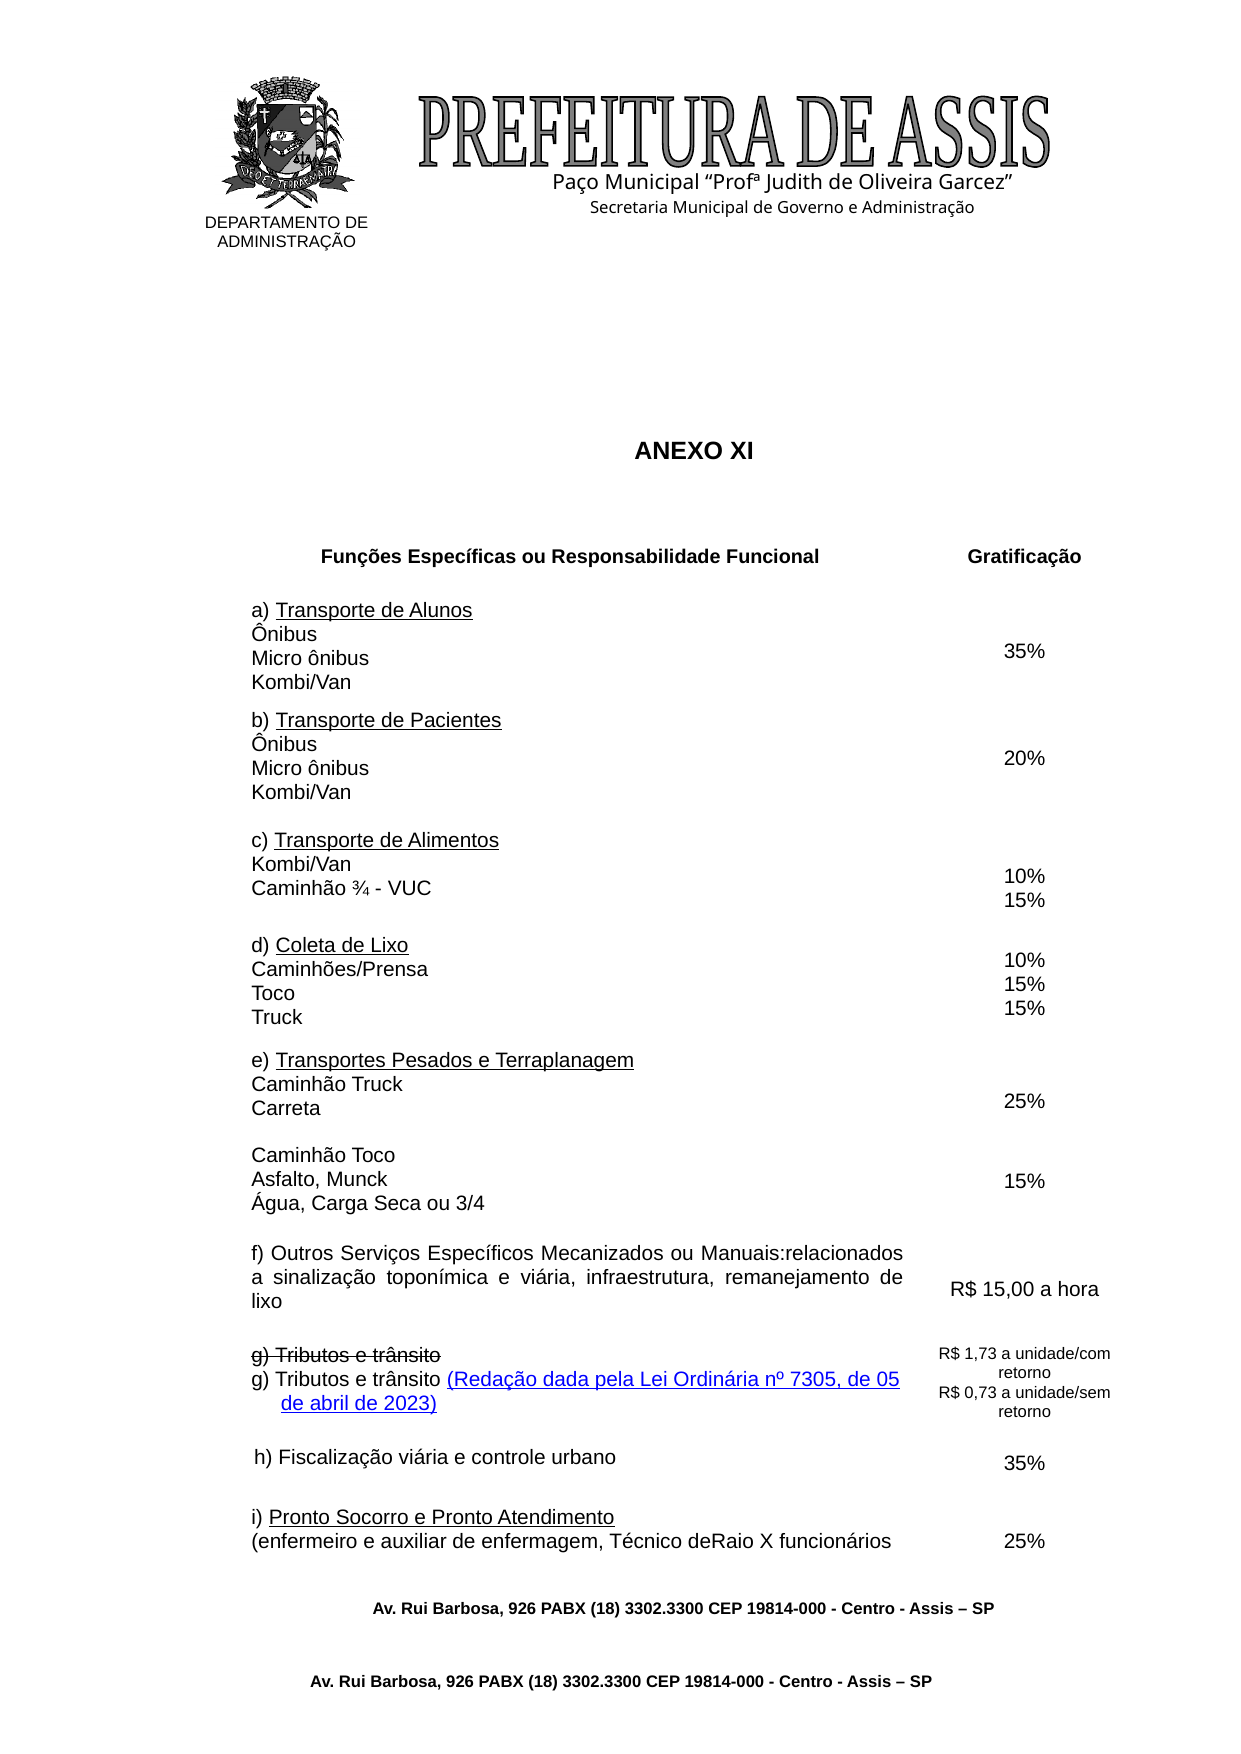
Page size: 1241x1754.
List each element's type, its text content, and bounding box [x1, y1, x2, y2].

table_header Funções Específicas ou Responsabilidade Funcional [225, 522, 915, 591]
table_cell 25% [915, 1481, 1133, 1576]
table_cell d) Coleta de Lixo Caminhões/Prensa Toco Truck [225, 924, 915, 1041]
table_cell g) Tributos e trânsito g) Tributos e trânsito (Redação dada pela Lei Ordinária nº 7305, de 05 de abril de 2023) [225, 1325, 915, 1445]
table_cell Caminhão Toco Asfalto, Munck Água, Carga Seca ou 3/4 [225, 1133, 915, 1229]
subtitle ANEXO XI [266, 436, 1122, 464]
table_cell a) Transporte de Alunos Ônibus Micro ônibus Kombi/Van [225, 591, 915, 698]
table_cell c) Transporte de Alimentos Kombi/Van Caminhão ¾ - VUC [225, 816, 915, 923]
table_cell 35% [915, 591, 1133, 698]
table_cell e) Transportes Pesados e Terraplanagem Caminhão Truck Carreta [225, 1041, 915, 1133]
table_cell 35% [915, 1445, 1133, 1481]
table_cell R$ 1,73 a unidade/com retorno R$ 0,73 a unidade/sem retorno [915, 1325, 1133, 1445]
table_header Gratificação [915, 522, 1133, 591]
table_cell i) Pronto Socorro e Pronto Atendimento (enfermeiro e auxiliar de enfermagem, Técnico deRaio X funcionários [225, 1481, 915, 1576]
table_cell h) Fiscalização viária e controle urbano [225, 1445, 915, 1481]
table_cell 10% 15% [915, 816, 1133, 923]
table_cell R$ 15,00 a hora [915, 1229, 1133, 1325]
table_cell 10% 15% 15% [915, 924, 1133, 1041]
table_cell 15% [915, 1133, 1133, 1229]
table_cell 20% [915, 698, 1133, 816]
table_cell b) Transporte de Pacientes Ônibus Micro ônibus Kombi/Van [225, 698, 915, 816]
table_cell 25% [915, 1041, 1133, 1133]
table_cell f) Outros Serviços Específicos Mecanizados ou Manuais:relacionados a sinalização toponímica e viária, infraestrutura, remanejamento de lixo [225, 1229, 915, 1325]
